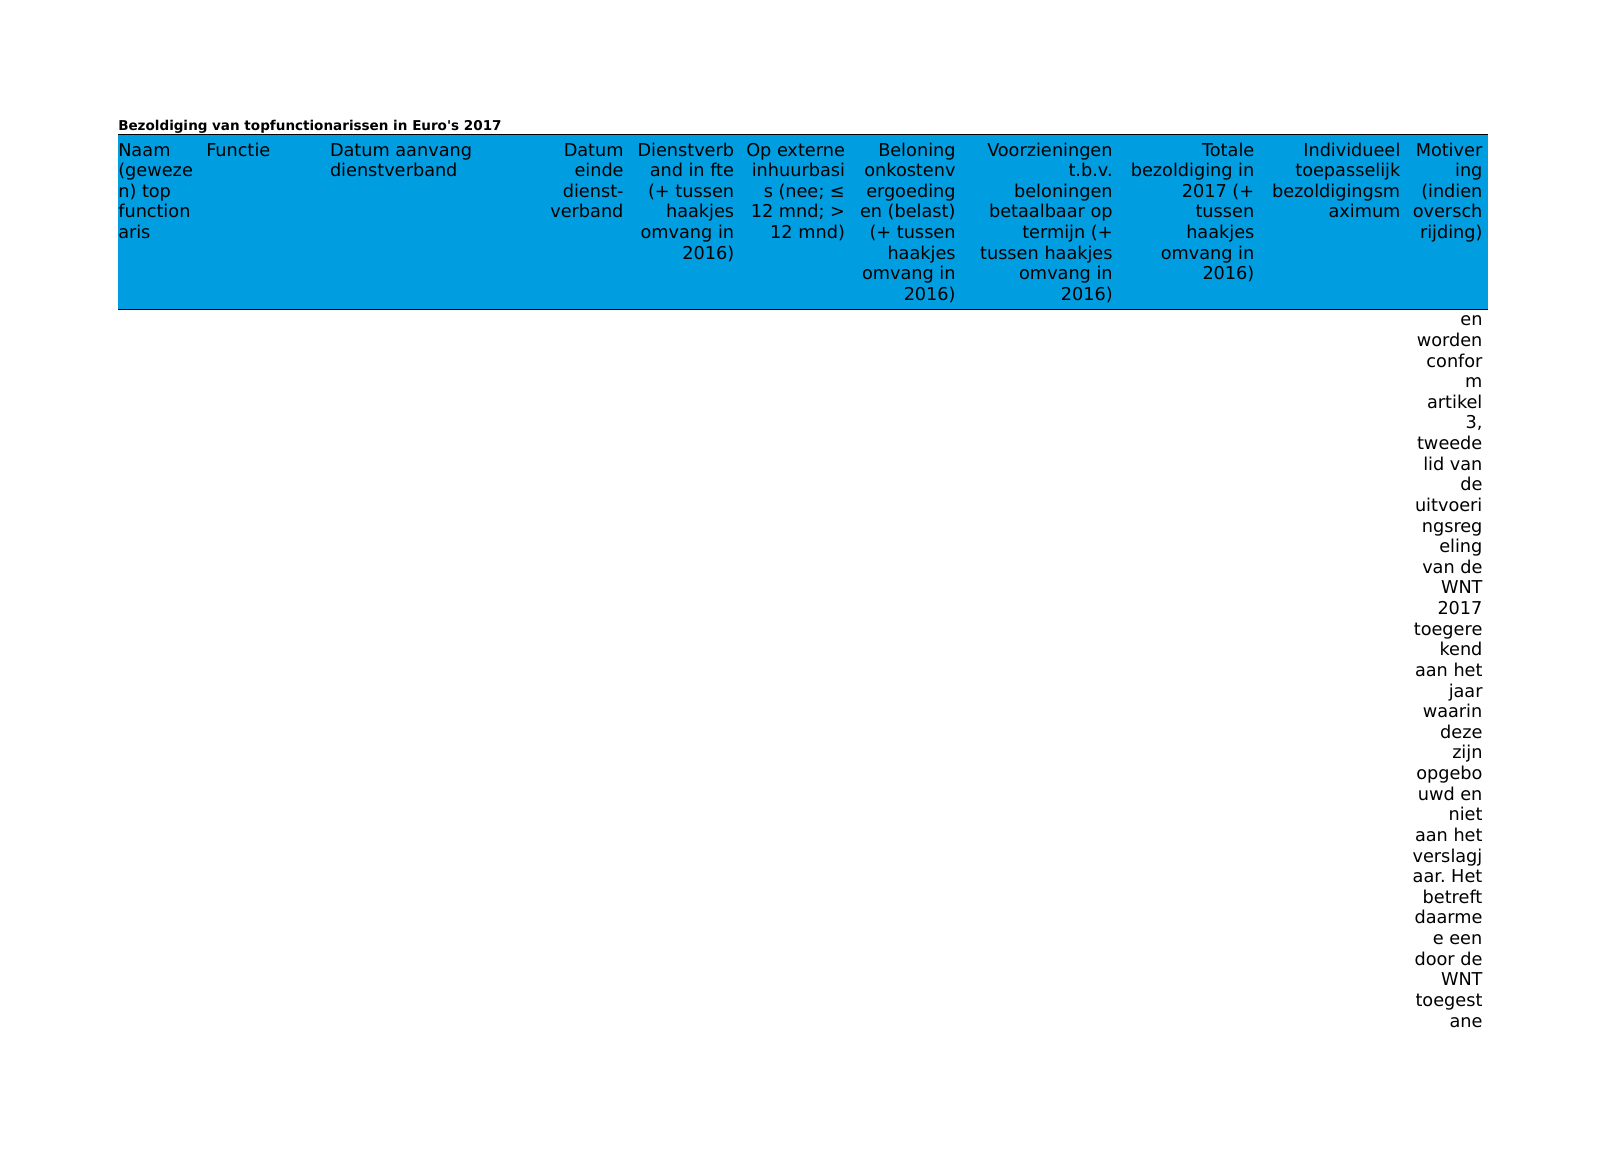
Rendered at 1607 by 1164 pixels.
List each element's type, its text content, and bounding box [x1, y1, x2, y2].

table_cell [519, 310, 629, 1031]
table_header Bezoldiging van topfunctionarissen in Euro's 2017 [118, 118, 1488, 134]
table_cell [851, 310, 961, 1031]
table_cell Voorzieningen t.b.v. beloningen betaalbaar op termijn (+ tussen haakjes omvang in 2016) [961, 135, 1118, 309]
table_cell [961, 310, 1118, 1031]
table_cell Datum aanvang dienstverband [324, 135, 519, 309]
table_cell [118, 310, 200, 1031]
table_cell Naam (gewezen) top functionaris [118, 135, 200, 309]
table_cell [629, 310, 740, 1031]
table_cell Datum einde dienst- verband [519, 135, 629, 309]
table_cell Op externe inhuurbasis (nee; ≤ 12 mnd; > 12 mnd) [740, 135, 851, 309]
table_cell Functie [200, 135, 324, 309]
table_cell [324, 310, 519, 1031]
table_cell en worden conform artikel 3, tweede lid van de uitvoeringsregeling van de WNT 2017 toegerekend aan het jaar waarin deze zijn opgebouwd en niet aan het verslagjaar. Het betreft daarmee een door de WNT toegestane [1406, 310, 1488, 1031]
table_cell [740, 310, 851, 1031]
table_cell Dienstverband in fte (+ tussen haakjes omvang in 2016) [629, 135, 740, 309]
table_cell Totale bezoldiging in 2017 (+ tussen haakjes omvang in 2016) [1118, 135, 1260, 309]
table_cell Motivering (indien overschrijding) [1406, 135, 1488, 309]
table_cell [200, 310, 324, 1031]
table_cell [1260, 310, 1406, 1031]
table_cell Individueel toepasselijk bezoldigingsmaximum [1260, 135, 1406, 309]
table_cell Beloning onkostenvergoedingen (belast) (+ tussen haakjes omvang in 2016) [851, 135, 961, 309]
table_cell [1118, 310, 1260, 1031]
